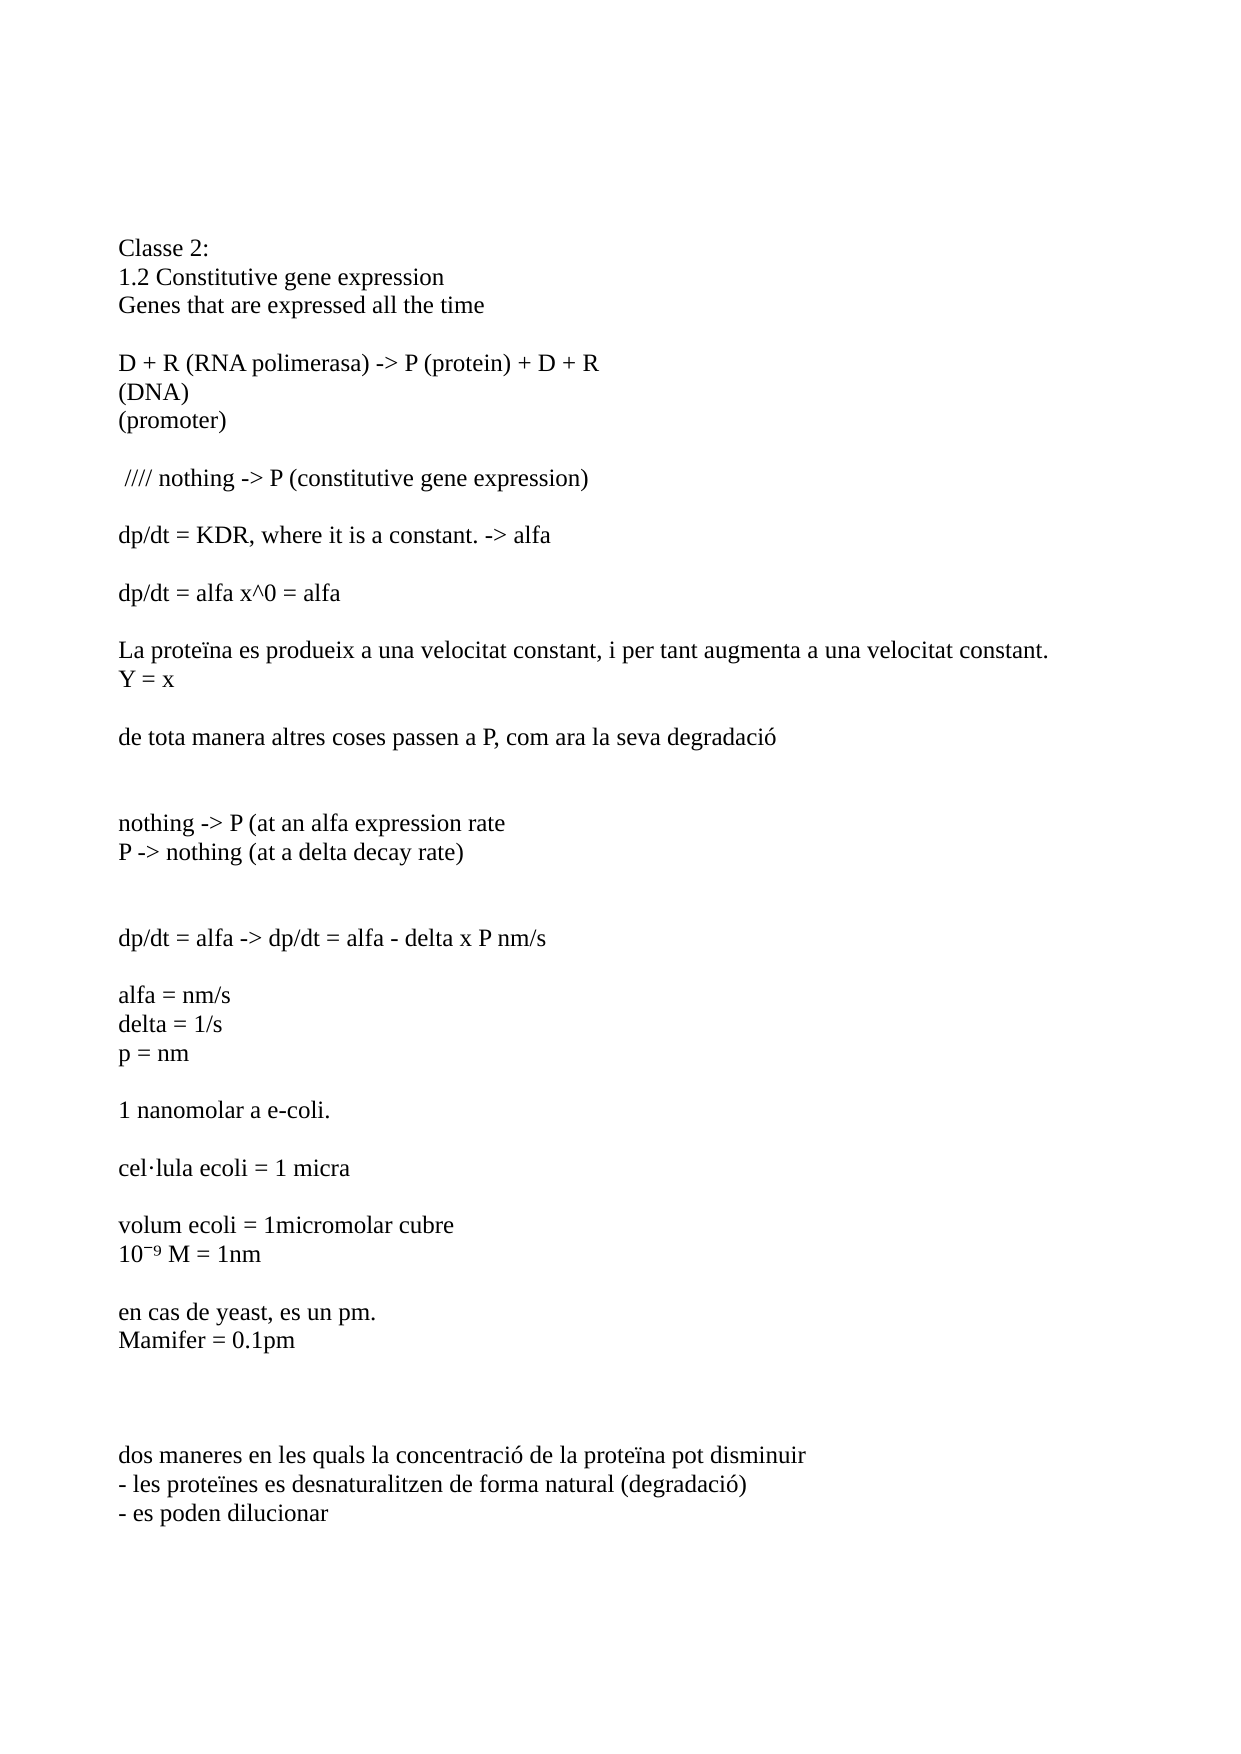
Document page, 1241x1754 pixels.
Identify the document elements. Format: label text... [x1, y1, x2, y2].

text 1.2 Constitutive gene expression [118, 262, 1122, 291]
text (DNA) [118, 377, 1122, 406]
text volum ecoli = 1micromolar cubre [118, 1211, 1122, 1239]
text Genes that are expressed all the time [118, 291, 1122, 319]
text //// nothing -> P (constitutive gene expression) [118, 463, 1122, 492]
text Y = x [118, 664, 1122, 693]
text 10⁻⁹ M = 1nm [118, 1239, 1122, 1268]
text de tota manera altres coses passen a P, com ara la seva degradació [118, 722, 1122, 751]
text 1 nanomolar a e-coli. [118, 1096, 1122, 1124]
text dp/dt = alfa -> dp/dt = alfa - delta x P nm/s [118, 923, 1122, 952]
text La proteïna es produeix a una velocitat constant, i per tant augmenta a una velocitat constant. [118, 636, 1122, 664]
text P -> nothing (at a delta decay rate) [118, 837, 1122, 866]
text nothing -> P (at an alfa expression rate [118, 808, 1122, 837]
text en cas de yeast, es un pm. [118, 1297, 1122, 1326]
text dp/dt = KDR, where it is a constant. -> alfa [118, 521, 1122, 549]
text D + R (RNA polimerasa) -> P (protein) + D + R [118, 348, 1122, 377]
text cel·lula ecoli = 1 micra [118, 1153, 1122, 1182]
text (promoter) [118, 406, 1122, 434]
text delta = 1/s [118, 1009, 1122, 1038]
text p = nm [118, 1038, 1122, 1067]
text - es poden dilucionar [118, 1498, 1122, 1527]
text dp/dt = alfa x^0 = alfa [118, 578, 1122, 607]
text Classe 2: [118, 233, 1122, 262]
text Mamifer = 0.1pm [118, 1326, 1122, 1354]
text - les proteïnes es desnaturalitzen de forma natural (degradació) [118, 1469, 1122, 1498]
text dos maneres en les quals la concentració de la proteïna pot disminuir [118, 1441, 1122, 1469]
text alfa = nm/s [118, 981, 1122, 1009]
